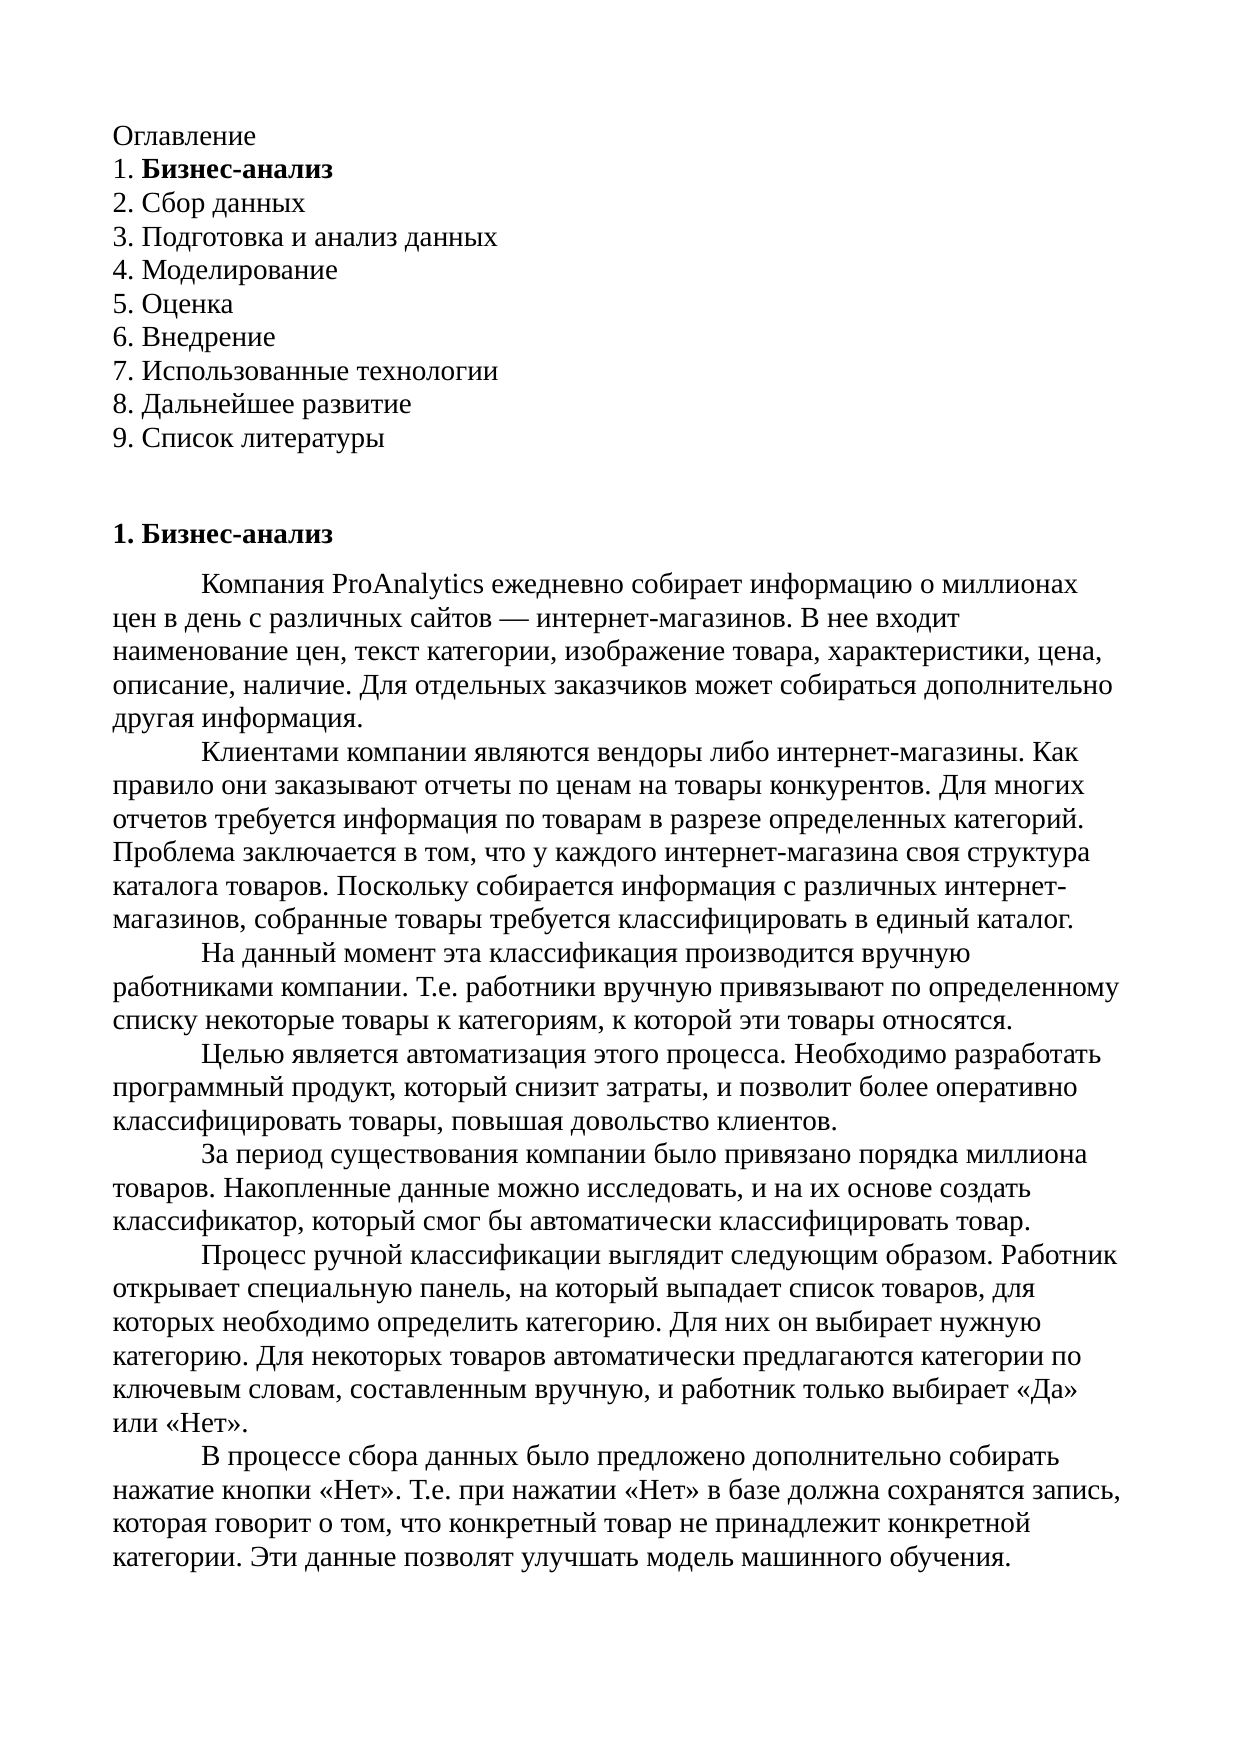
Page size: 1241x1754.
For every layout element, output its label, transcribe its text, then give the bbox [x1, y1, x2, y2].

text 9. Список литературы [112, 420, 1122, 453]
text Клиентами компании являются вендоры либо интернет-магазины. Как правило они заказывают отчеты по ценам на товары конкурентов. Для многих отчетов требуется информация по товарам в разрезе определенных категорий. Проблема заключается в том, что у каждого интернет-магазина своя структура каталога товаров. Поскольку собирается информация с различных интернет-магазинов, собранные товары требуется классифицировать в единый каталог. [112, 734, 1122, 935]
text Целью является автоматизация этого процесса. Необходимо разработать программный продукт, который снизит затраты, и позволит более оперативно классифицировать товары, повышая довольство клиентов. [112, 1036, 1122, 1136]
text На данный момент эта классификация производится вручную работниками компании. Т.е. работники вручную привязывают по определенному списку некоторые товары к категориям, к которой эти товары относятся. [112, 935, 1122, 1036]
text 4. Моделирование [112, 252, 1122, 286]
text 1. Бизнес-анализ [112, 152, 1122, 185]
text 5. Оценка [112, 286, 1122, 319]
text Оглавление [112, 118, 1122, 152]
text 1. Бизнес-анализ [112, 516, 1122, 549]
text Компания ProAnalytics ежедневно собирает информацию о миллионах цен в день с различных сайтов — интернет-магазинов. В нее входит наименование цен, текст категории, изображение товара, характеристики, цена, описание, наличие. Для отдельных заказчиков может собираться дополнительно другая информация. [112, 566, 1122, 734]
text 3. Подготовка и анализ данных [112, 219, 1122, 252]
text 8. Дальнейшее развитие [112, 386, 1122, 420]
text 6. Внедрение [112, 319, 1122, 353]
text 7. Использованные технологии [112, 353, 1122, 386]
text В процессе сбора данных было предложено дополнительно собирать нажатие кнопки «Нет». Т.е. при нажатии «Нет» в базе должна сохранятся запись, которая говорит о том, что конкретный товар не принадлежит конкретной категории. Эти данные позволят улучшать модель машинного обучения. [112, 1438, 1122, 1572]
text За период существования компании было привязано порядка миллиона товаров. Накопленные данные можно исследовать, и на их основе создать классификатор, который смог бы автоматически классифицировать товар. [112, 1136, 1122, 1237]
text 2. Сбор данных [112, 185, 1122, 219]
text Процесс ручной классификации выглядит следующим образом. Работник открывает специальную панель, на который выпадает список товаров, для которых необходимо определить категорию. Для них он выбирает нужную категорию. Для некоторых товаров автоматически предлагаются категории по ключевым словам, составленным вручную, и работник только выбирает «Да» или «Нет». [112, 1237, 1122, 1438]
